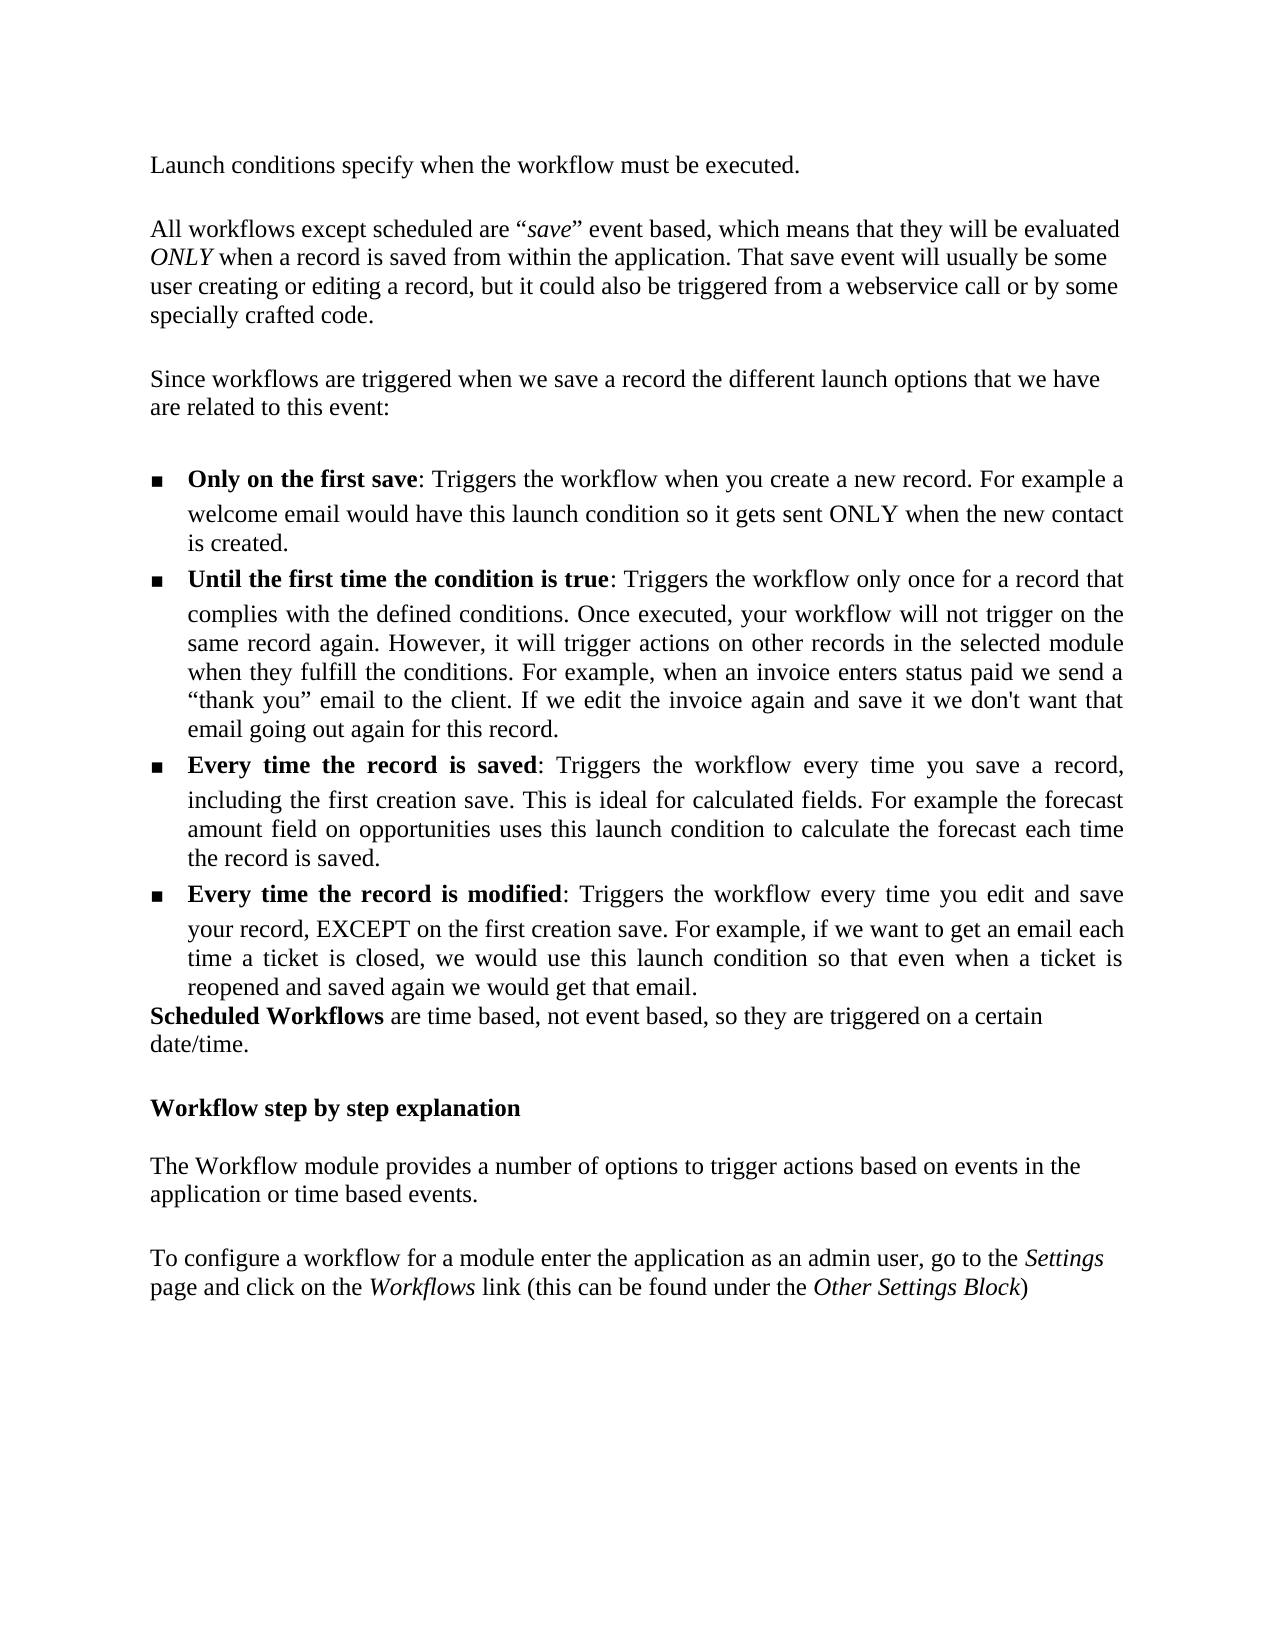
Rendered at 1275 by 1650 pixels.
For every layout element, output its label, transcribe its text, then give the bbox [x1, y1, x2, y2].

list Every time the record is modified: Triggers the workflow every time you edit and save your record, EXCEPT on the first creation save. For example, if we want to get an email each time a ticket is closed, we would use this launch condition so that even when a ticket is reopened and saved again we would get that email. [150, 872, 1125, 1001]
text Workflow step by step explanation [150, 1093, 1125, 1122]
text The Workflow module provides a number of options to trigger actions based on events in the application or time based events. [150, 1151, 1125, 1208]
text Launch conditions specify when the workflow must be executed. [150, 150, 1125, 179]
text Since workflows are triggered when we save a record the different launch options that we have are related to this event: [150, 364, 1125, 421]
list Until the first time the condition is true: Triggers the workflow only once for a record that complies with the defined conditions. Once executed, your workflow will not trigger on the same record again. However, it will trigger actions on other records in the selected module when they fulfill the conditions. For example, when an invoice enters status paid we send a “thank you” email to the client. If we edit the invoice again and save it we don't want that email going out again for this record. [150, 556, 1125, 743]
text All workflows except scheduled are “save” event based, which means that they will be evaluated ONLY when a record is saved from within the application. That save event will usually be some user creating or editing a record, but it could also be triggered from a webservice call or by some specially crafted code. [150, 214, 1125, 329]
list Every time the record is saved: Triggers the workflow every time you save a record, including the first creation save. This is ideal for calculated fields. For example the forecast amount field on opportunities uses this launch condition to calculate the forecast each time the record is saved. [150, 743, 1125, 872]
text Scheduled Workflows are time based, not event based, so they are triggered on a certain date/time. [150, 1001, 1125, 1058]
list Only on the first save: Triggers the workflow when you create a new record. For example a welcome email would have this launch condition so it gets sent ONLY when the new contact is created. [150, 456, 1125, 556]
text To configure a workflow for a module enter the application as an admin user, go to the Settings page and click on the Workflows link (this can be found under the Other Settings Block) [150, 1243, 1125, 1301]
